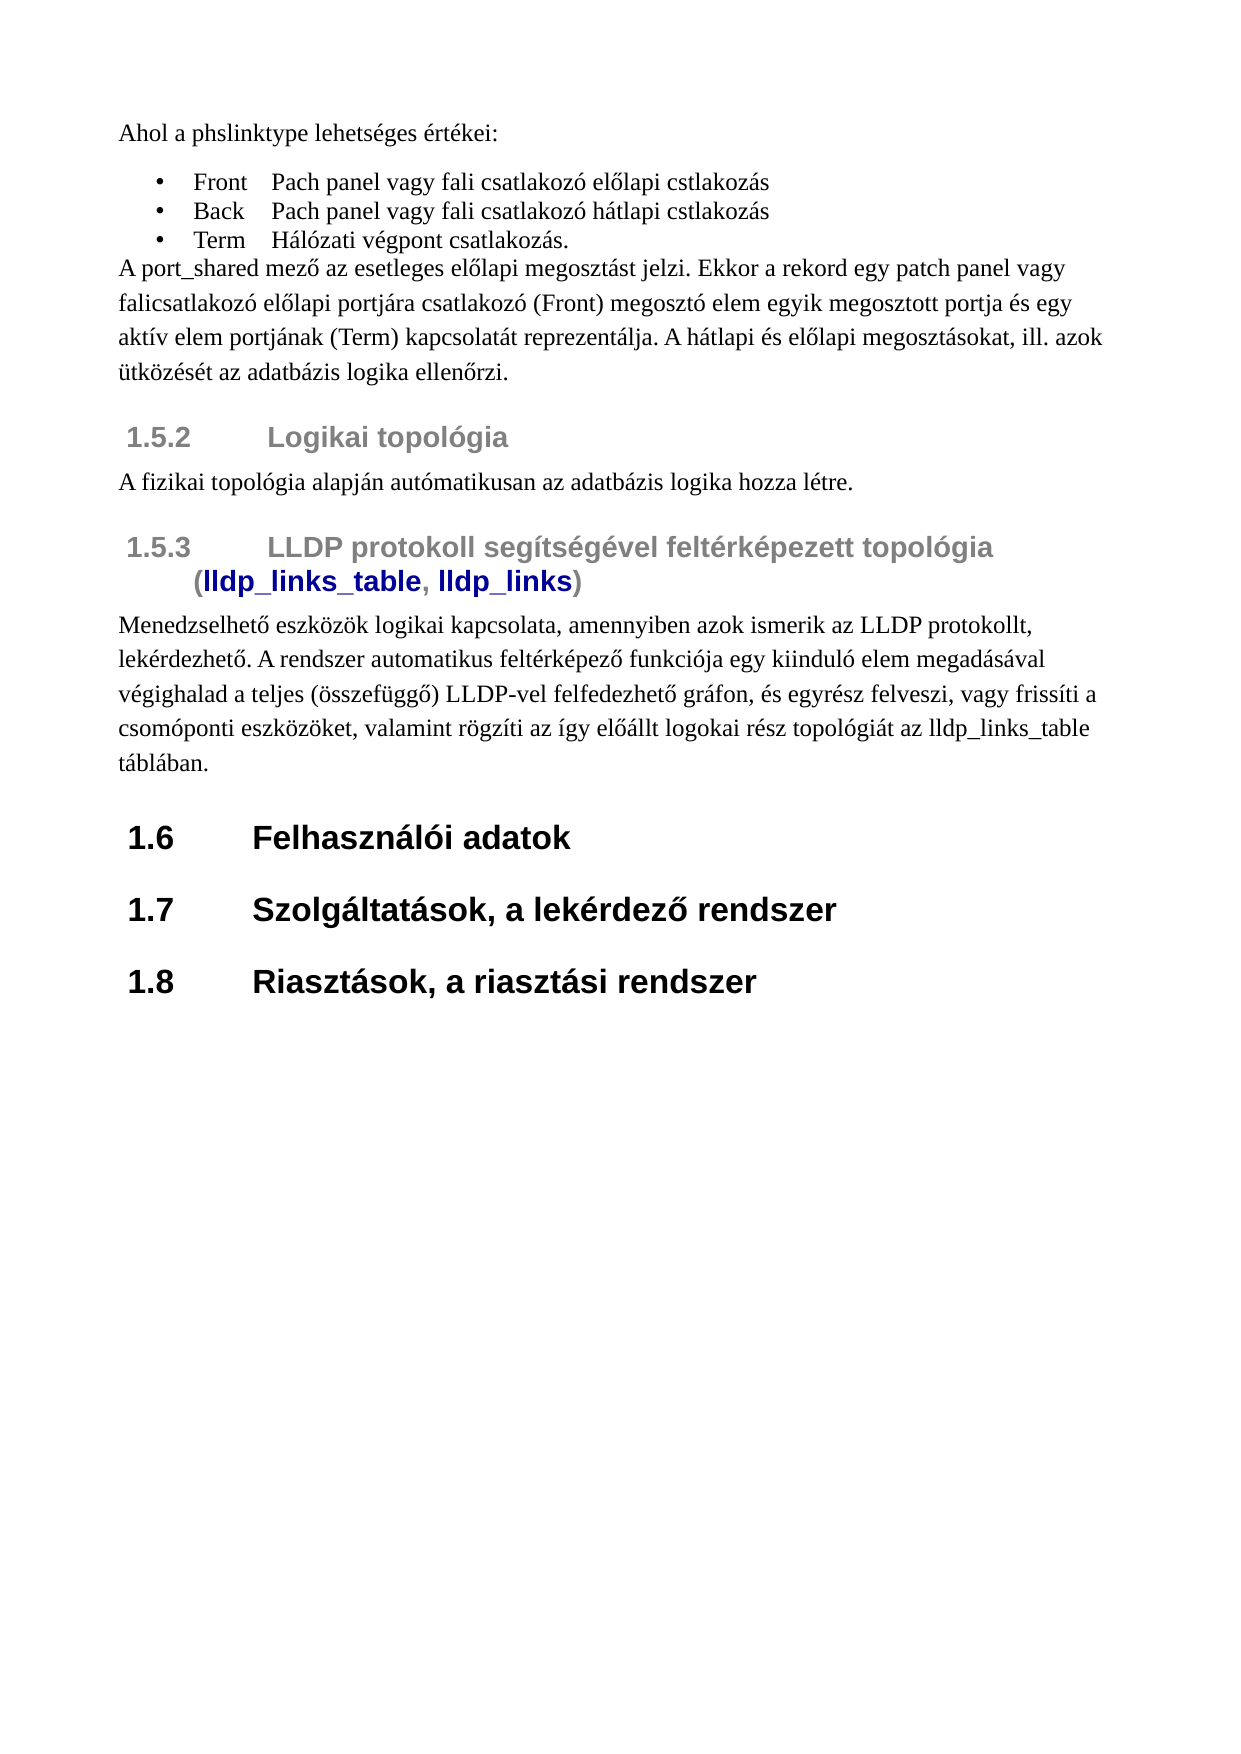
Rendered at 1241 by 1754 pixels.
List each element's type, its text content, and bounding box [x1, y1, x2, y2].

list Back Pach panel vagy fali csatlakozó hátlapi cstlakozás [156, 196, 1122, 225]
text A fizikai topológia alapján autómatikusan az adatbázis logika hozza létre. [118, 467, 1122, 495]
list Term Hálózati végpont csatlakozás. [156, 225, 1122, 253]
subtitle Logikai topológia [118, 421, 1122, 454]
subtitle LLDP protokoll segítségével feltérképezett topológia (lldp_links_table, lldp_links) [118, 530, 1122, 597]
text Ahol a phslinktype lehetséges értékei: [118, 118, 1122, 147]
text A port_shared mező az esetleges előlapi megosztást jelzi. Ekkor a rekord egy patch panel vagy falicsatlakozó előlapi portjára csatlakozó (Front) megosztó elem egyik megosztott portja és egy aktív elem portjának (Term) kapcsolatát reprezentálja. A hátlapi és előlapi megosztásokat, ill. azok ütközését az adatbázis logika ellenőrzi. [118, 253, 1122, 386]
text Menedzselhető eszközök logikai kapcsolata, amennyiben azok ismerik az LLDP protokollt, lekérdezhető. A rendszer automatikus feltérképező funkciója egy kiinduló elem megadásával végighalad a teljes (összefüggő) LLDP-vel felfedezhető gráfon, és egyrész felveszi, vagy frissíti a csomóponti eszközöket, valamint rögzíti az így előállt logokai rész topológiát az lldp_links_table táblában. [118, 610, 1122, 776]
subtitle Szolgáltatások, a lekérdező rendszer [118, 889, 1122, 928]
subtitle Felhasználói adatok [118, 818, 1122, 856]
list Front Pach panel vagy fali csatlakozó előlapi cstlakozás [156, 167, 1122, 196]
subtitle Riasztások, a riasztási rendszer [118, 962, 1122, 1000]
